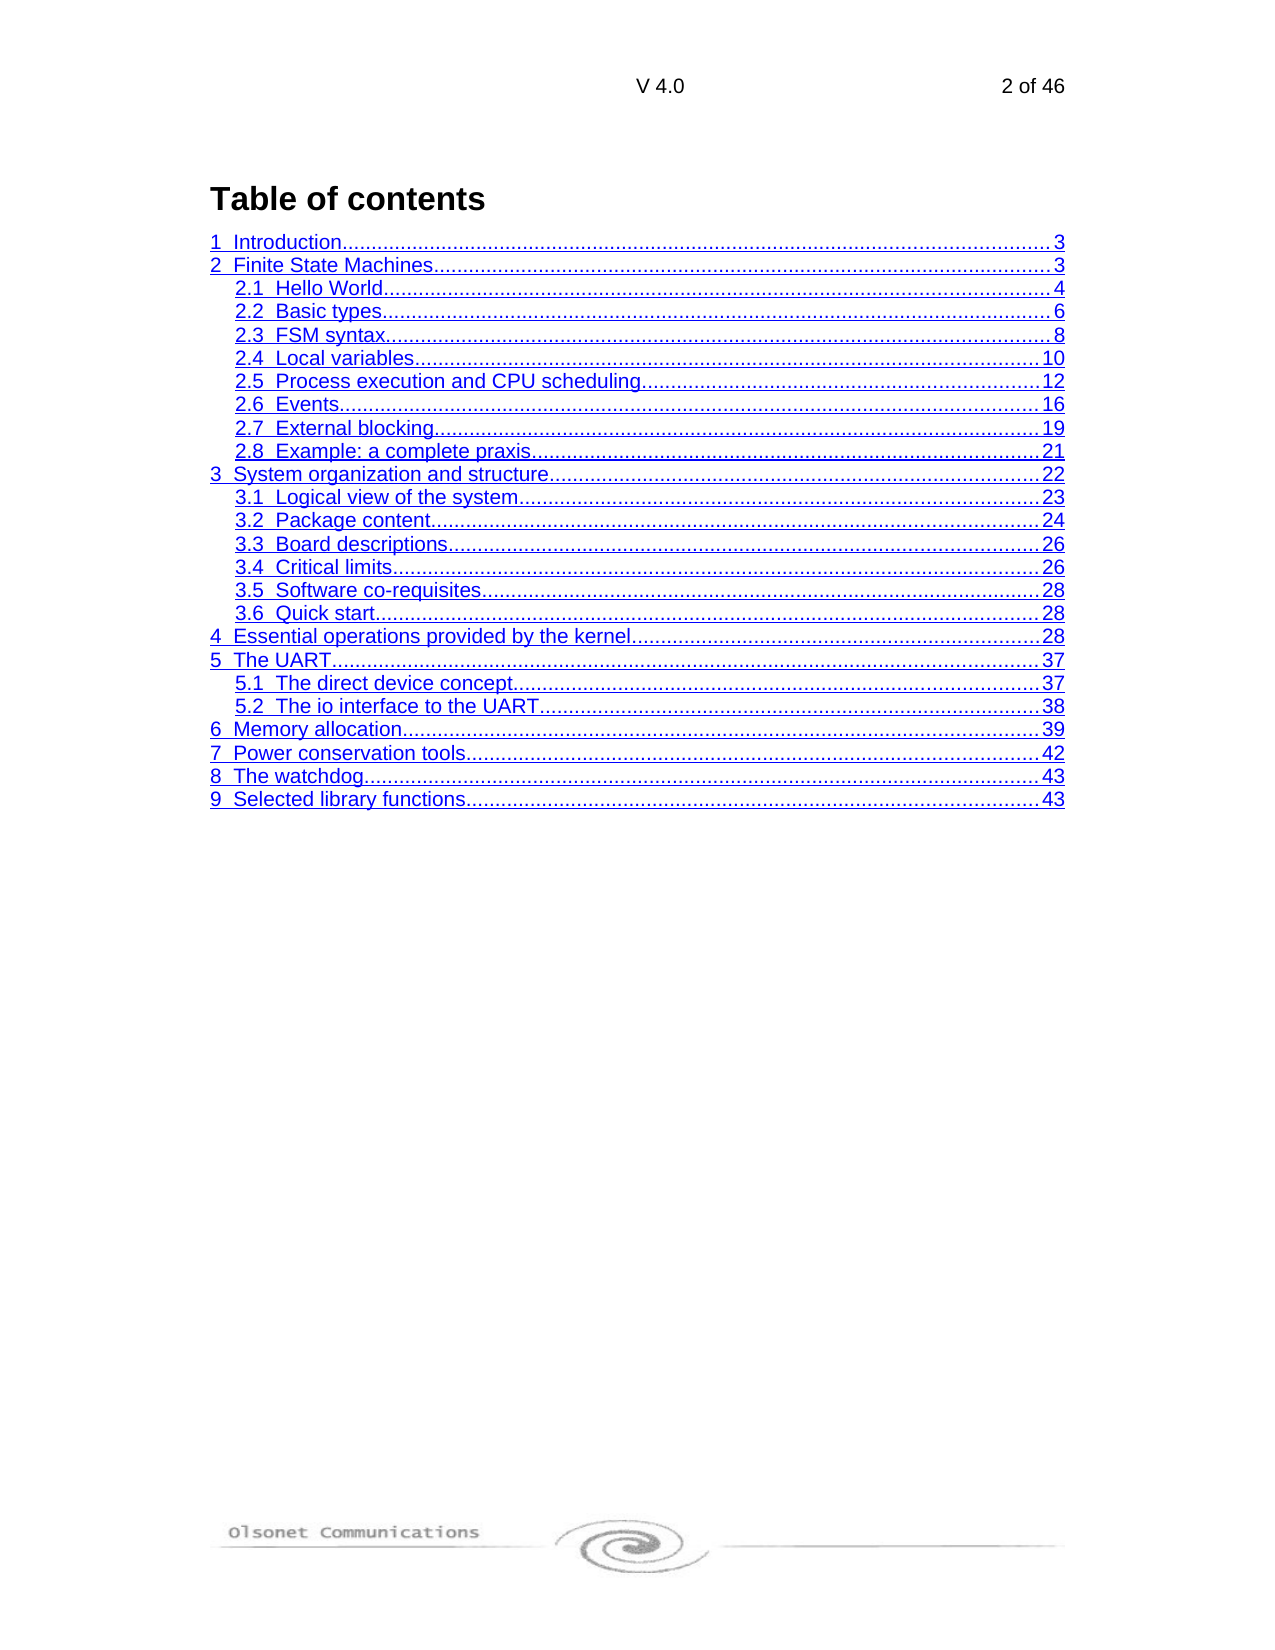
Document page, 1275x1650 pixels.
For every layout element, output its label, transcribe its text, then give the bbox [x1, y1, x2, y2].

text 3 System organization and structure 22 [210, 462, 1065, 483]
text 1 Introduction 3 [210, 230, 1065, 251]
text 4 Essential operations provided by the kernel 28 [210, 625, 1065, 645]
text 5.2 The io interface to the UART 38 [235, 695, 1065, 715]
text 2.4 Local variables 10 [235, 346, 1065, 367]
subtitle Table of contents [210, 180, 1065, 218]
text 2.8 Example: a complete praxis 21 [235, 439, 1065, 459]
text 5.1 The direct device concept 37 [235, 672, 1065, 692]
picture [210, 1504, 1065, 1596]
text 2.6 Events 16 [235, 393, 1065, 413]
text 6 Memory allocation 39 [210, 718, 1065, 738]
text 2.1 Hello World 4 [235, 277, 1065, 297]
text 3.4 Critical limits 26 [235, 555, 1065, 576]
text 3.5 Software co-requisites 28 [235, 579, 1065, 599]
text 3.6 Quick start 28 [235, 602, 1065, 622]
text 7 Power conservation tools 42 [210, 741, 1065, 762]
text 2 Finite State Machines 3 [210, 253, 1065, 274]
text 2.7 External blocking 19 [235, 416, 1065, 436]
text 3.1 Logical view of the system 23 [235, 486, 1065, 506]
text 3.2 Package content 24 [235, 509, 1065, 529]
text 9 Selected library functions 43 [210, 788, 1065, 808]
text 3.3 Board descriptions 26 [235, 532, 1065, 552]
text 8 The watchdog 43 [210, 764, 1065, 785]
text 2.5 Process execution and CPU scheduling 12 [235, 369, 1065, 390]
text 5 The UART 37 [210, 648, 1065, 669]
text 2.2 Basic types 6 [235, 300, 1065, 320]
text 2.3 FSM syntax 8 [235, 323, 1065, 343]
